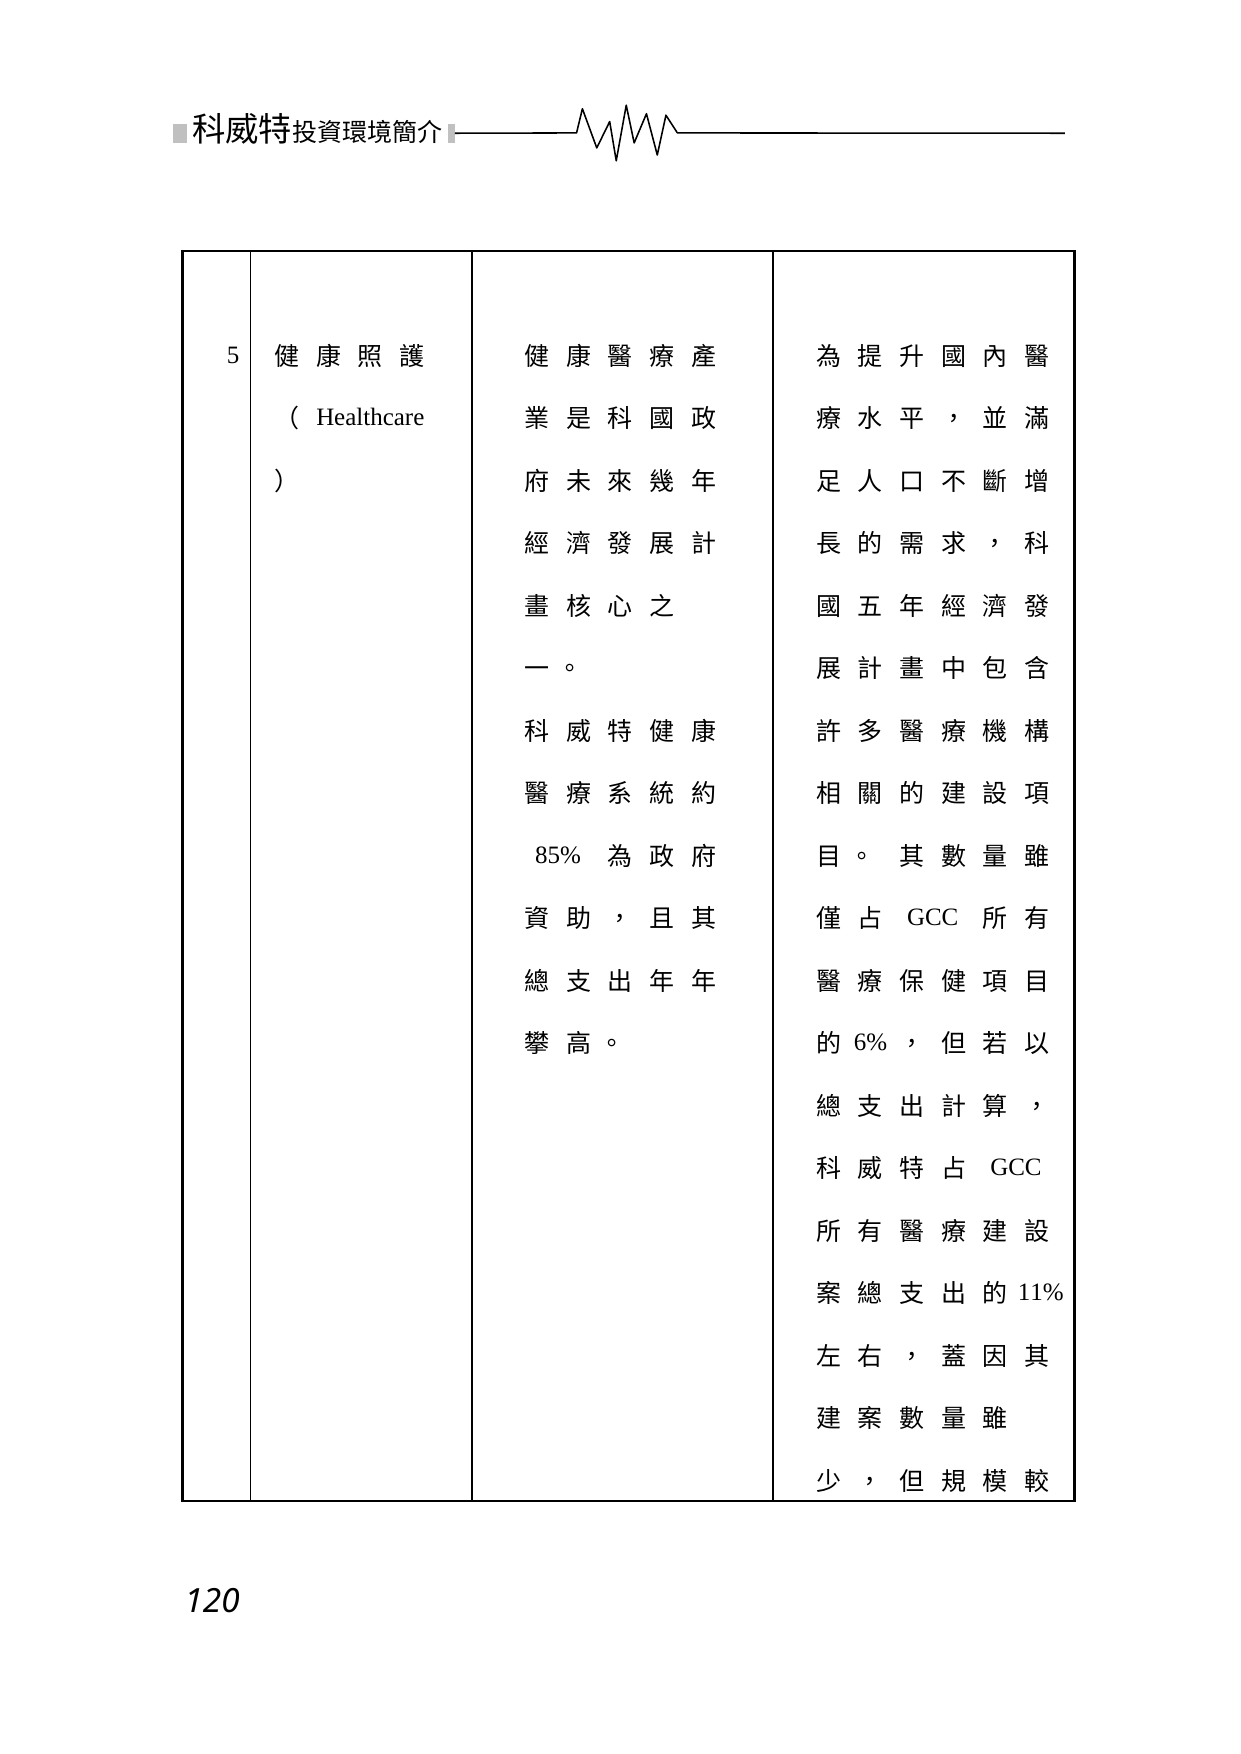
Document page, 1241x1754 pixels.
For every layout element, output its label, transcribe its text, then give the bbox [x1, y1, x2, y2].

table_cell 5 [184, 252, 250, 1500]
table_cell 健康照護 （Healthcare） [251, 252, 471, 1500]
table_cell 為提升國內醫療水平，並滿足人口不斷增長的需求，科國五年經濟發展計畫中包含許多醫療機構相關的建設項目。其數量雖僅占GCC所有醫療保健項目的6%，但若以總支出計算，科威特占GCC所有醫療建設案總支出的11%左右，蓋因其建案數量雖少，但規模較 [774, 252, 1073, 1500]
table_cell 健康醫療產業是科國政府未來幾年經濟發展計畫核心之一。 科威特健康醫療系統約85%為政府資助，且其總支出年年攀高。 [473, 252, 772, 1500]
